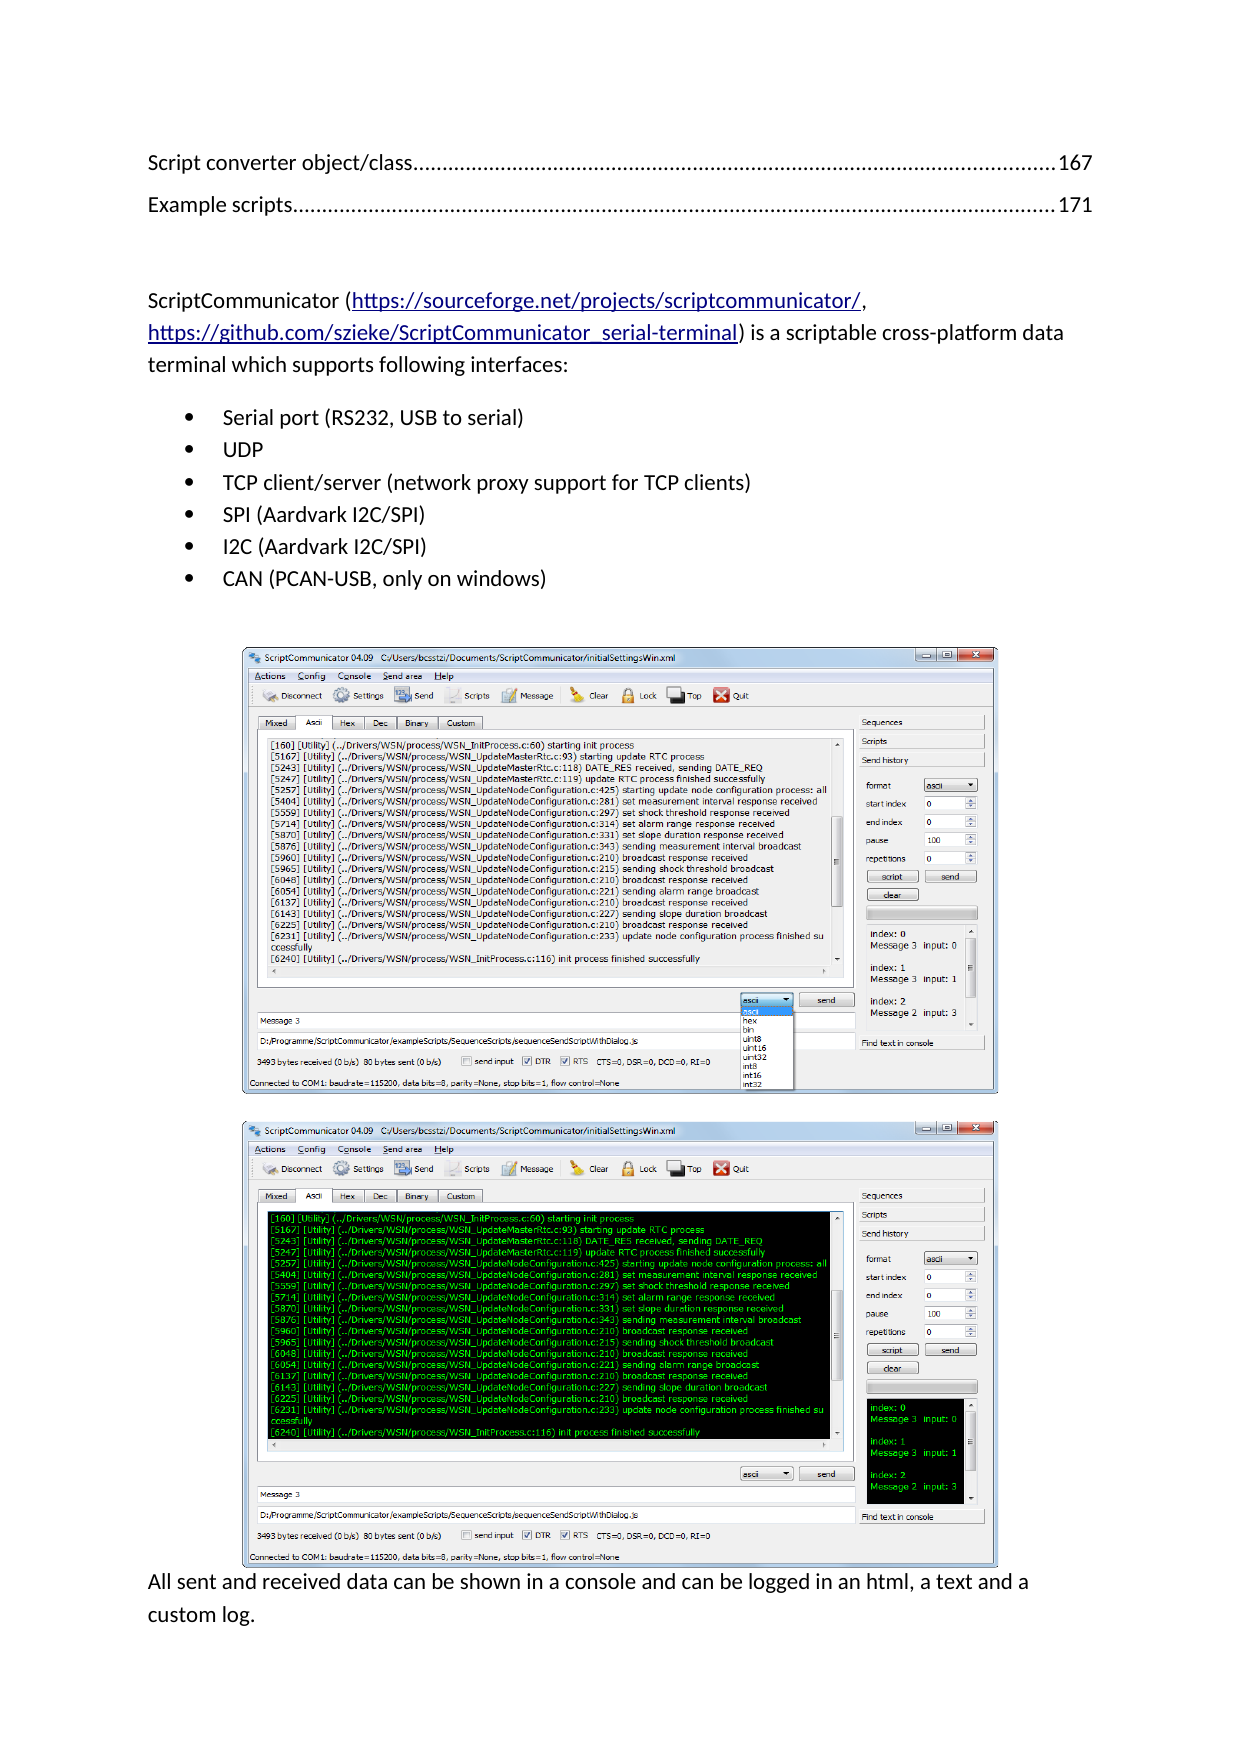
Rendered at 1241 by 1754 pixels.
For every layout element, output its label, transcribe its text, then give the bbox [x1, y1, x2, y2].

list Serial port (RS232, USB to serial) [185, 403, 1093, 431]
picture [242, 647, 999, 1094]
text Example scripts 171 [148, 190, 1093, 218]
picture [242, 1121, 999, 1568]
list SPI (Aardvark I2C/SPI) [185, 500, 1093, 528]
list TCP client/server (network proxy support for TCP clients) [185, 468, 1093, 496]
text All sent and received data can be shown in a console and can be logged in an html, a text and a custom log. [148, 628, 1093, 1628]
list CAN (PCAN-USB, only on windows) [185, 564, 1093, 592]
list UDP [185, 435, 1093, 463]
list I2C (Aardvark I2C/SPI) [185, 532, 1093, 560]
text Script converter object/class 167 [148, 148, 1093, 176]
text ScriptCommunicator (https://sourceforge.net/projects/scriptcommunicator/, https://github.com/szieke/ScriptCommunicator_serial-terminal) is a scriptable cross-platform data terminal which supports following interfaces: [148, 286, 1093, 378]
